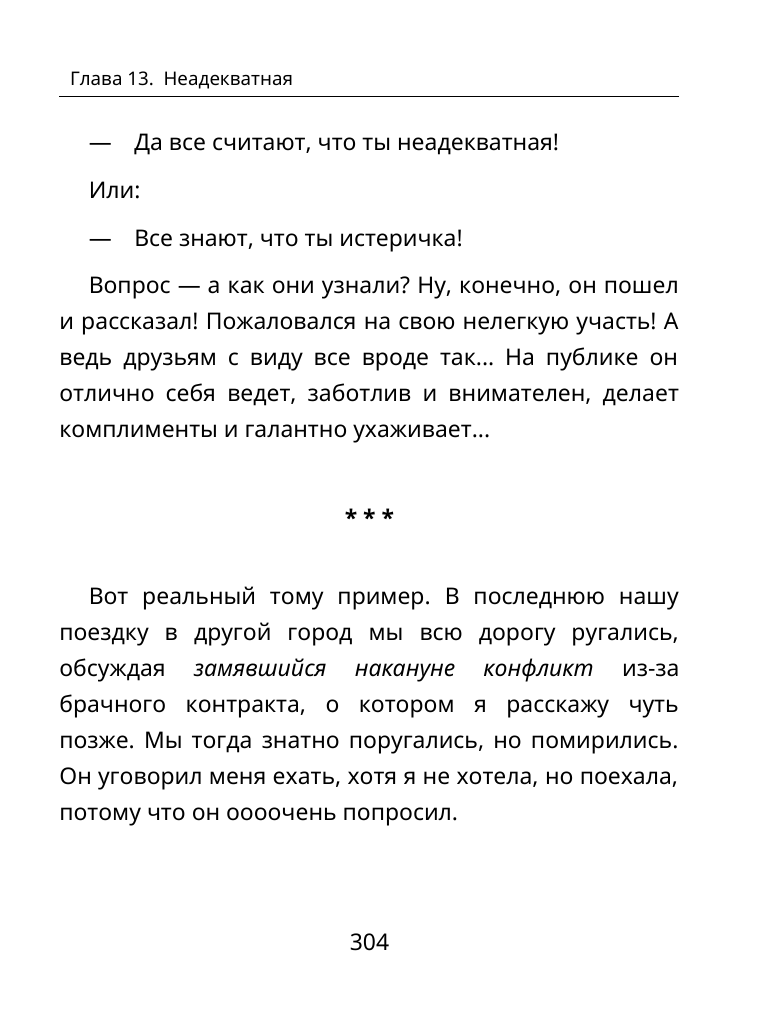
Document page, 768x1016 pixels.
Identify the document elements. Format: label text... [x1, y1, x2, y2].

text Вопрос — а как они узнали? Ну, конечно, он пошел и рассказал! Пожаловался на свою нелегкую участь! А ведь друзьям с виду все вроде так... На публике он отлично себя ведет, заботлив и внимателен, делает комплименты и галантно ухаживает... [59, 269, 679, 444]
list Все знают, что ты истеричка! [59, 221, 679, 253]
subtitle * * * [59, 502, 679, 533]
list Да все считают, что ты неадекватная! [59, 126, 679, 157]
text Или: [59, 174, 679, 205]
text Вот реальный тому пример. В последнюю нашу поездку в другой город мы всю дорогу ругались, обсуждая замявшийся накануне конфликт из-за брачного контракта, о котором я расскажу чуть позже. Мы тогда знатно поругались, но помирились. Он уговорил меня ехать, хотя я не хотела, но поехала, потому что он оооочень попросил. [59, 580, 679, 827]
